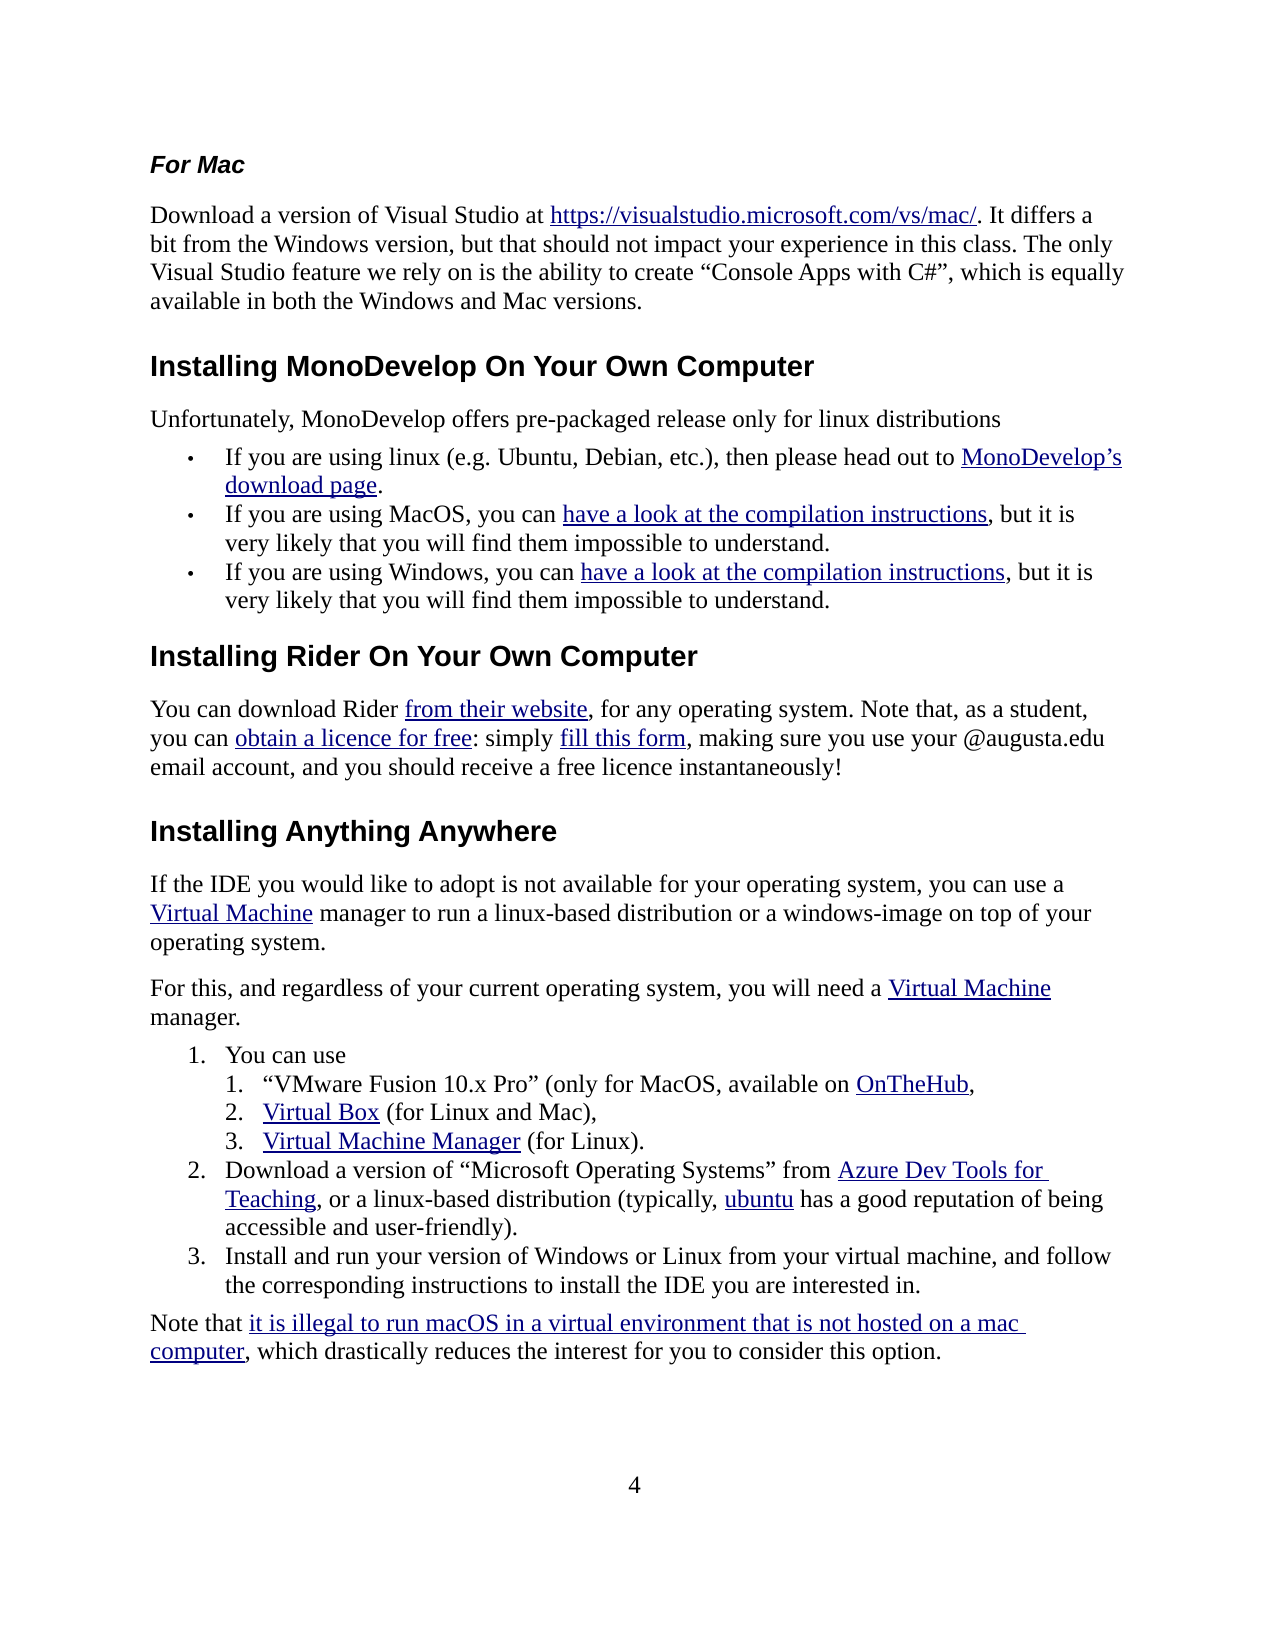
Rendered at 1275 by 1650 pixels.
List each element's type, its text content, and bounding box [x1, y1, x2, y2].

text If the IDE you would like to adopt is not available for your operating system, you can use a Virtual Machine manager to run a linux-based distribution or a windows-image on top of your operating system. [150, 869, 1125, 956]
list Virtual Machine Manager (for Linux). [225, 1126, 1125, 1155]
subtitle Installing MonoDevelop On Your Own Computer [150, 349, 1125, 382]
list If you are using MacOS, you can have a look at the compilation instructions, but it is very likely that you will find them impossible to understand. [187, 499, 1125, 557]
list Download a version of “Microsoft Operating Systems” from Azure Dev Tools for Teaching, or a linux-based distribution (typically, ubuntu has a good reputation of being accessible and user-friendly). [187, 1155, 1125, 1241]
text For this, and regardless of your current operating system, you will need a Virtual Machine manager. [150, 973, 1125, 1031]
subtitle Installing Rider On Your Own Computer [150, 639, 1125, 673]
text Note that it is illegal to run macOS in a virtual environment that is not hosted on a mac computer, which drastically reduces the interest for you to consider this option. [150, 1308, 1125, 1365]
text Download a version of Visual Studio at https://visualstudio.microsoft.com/vs/mac/. It differs a bit from the Windows version, but that should not impact your experience in this class. The only Visual Studio feature we rely on is the ability to create “Console Apps with C#”, which is equally available in both the Windows and Mac versions. [150, 200, 1125, 315]
list “VMware Fusion 10.x Pro” (only for MacOS, available on OnTheHub, [225, 1069, 1125, 1097]
list You can use [187, 1040, 1125, 1069]
list If you are using Windows, you can have a look at the compilation instructions, but it is very likely that you will find them impossible to understand. [187, 557, 1125, 614]
subtitle For Mac [150, 150, 1125, 178]
list Virtual Box (for Linux and Mac), [225, 1097, 1125, 1126]
list Install and run your version of Windows or Linux from your virtual machine, and follow the corresponding instructions to install the IDE you are interested in. [187, 1241, 1125, 1299]
text You can download Rider from their website, for any operating system. Note that, as a student, you can obtain a licence for free: simply fill this form, making sure you use your @augusta.edu email account, and you should receive a free licence instantaneously! [150, 694, 1125, 780]
text Unfortunately, MonoDevelop offers pre-packaged release only for linux distributions [150, 404, 1125, 433]
list If you are using linux (e.g. Ubuntu, Debian, etc.), then please head out to MonoDevelop’s download page. [187, 442, 1125, 499]
subtitle Installing Anything Anywhere [150, 814, 1125, 848]
